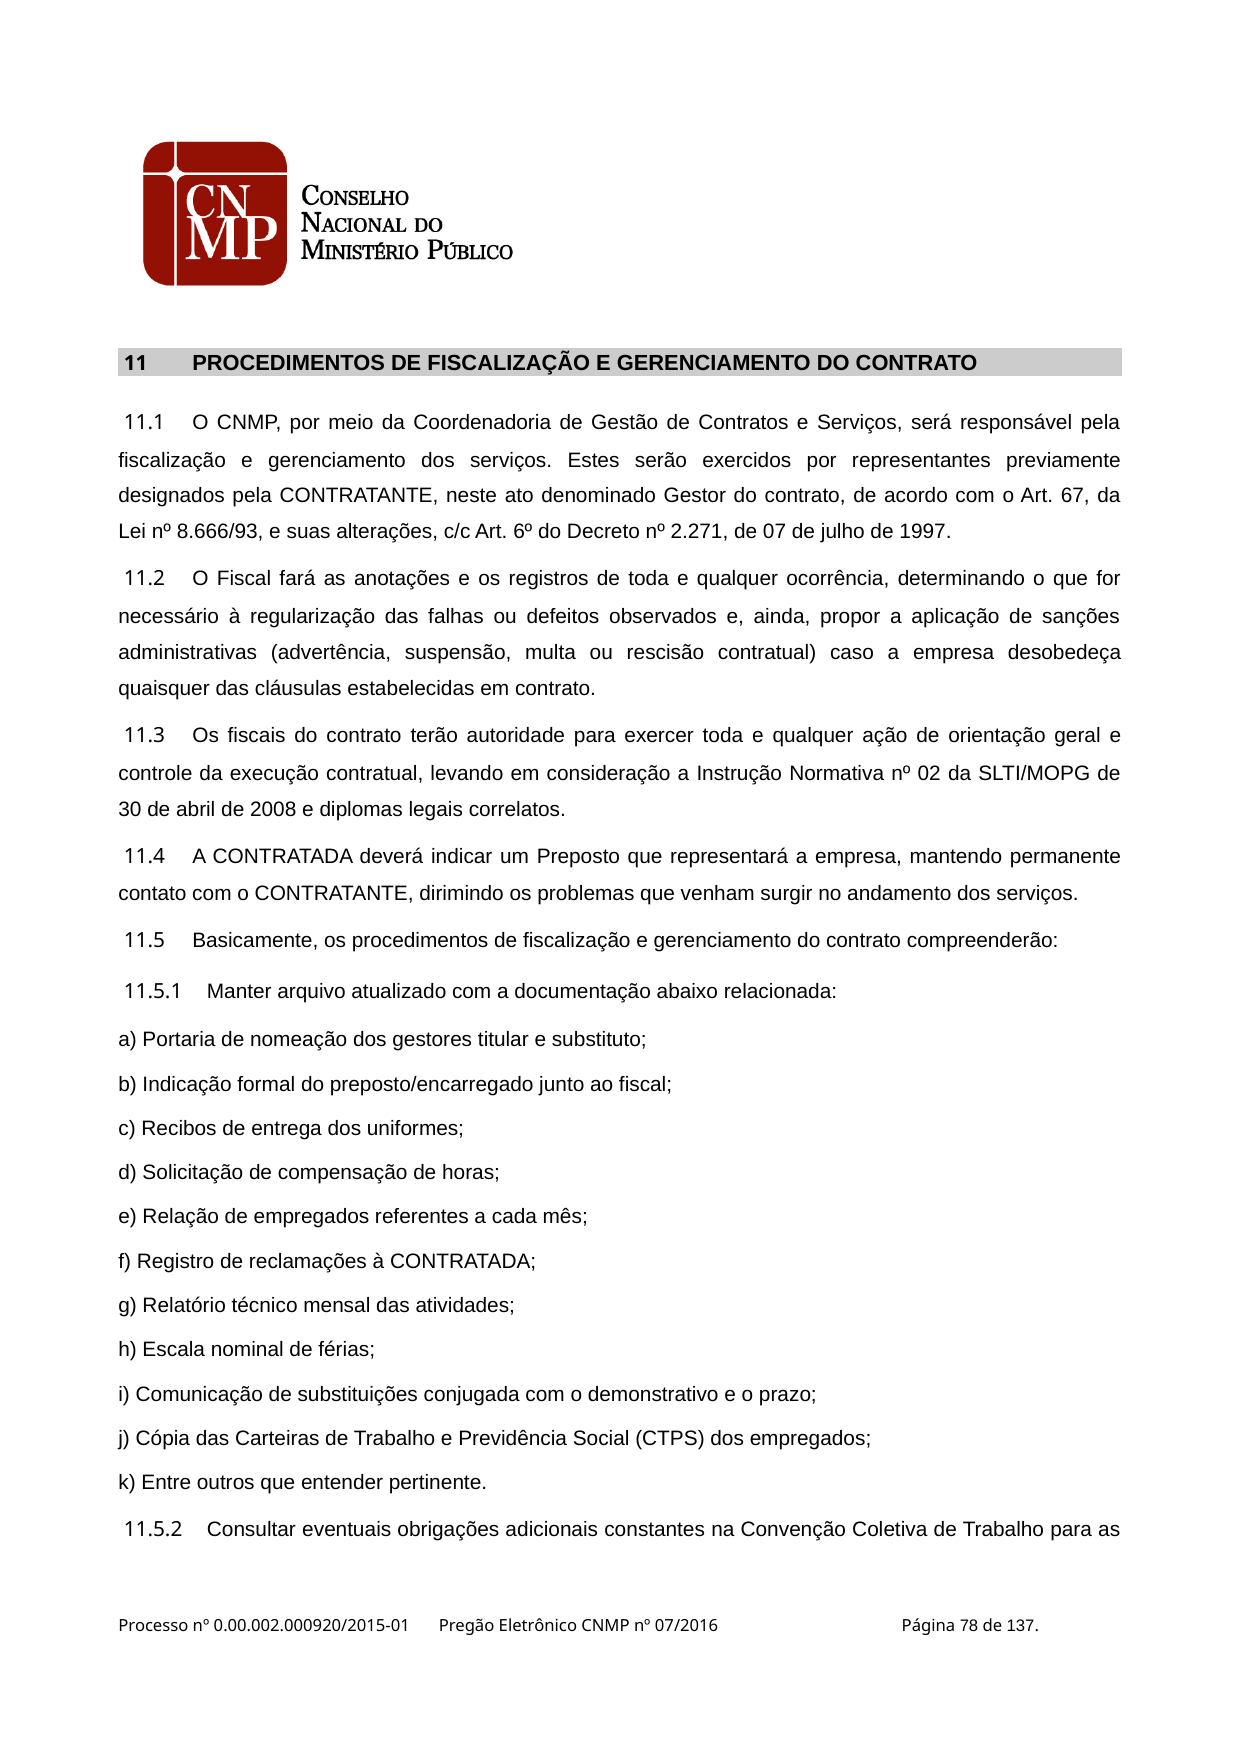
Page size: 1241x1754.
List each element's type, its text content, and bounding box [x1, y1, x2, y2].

list Basicamente, os procedimentos de fiscalização e gerenciamento do contrato compreenderão: [118, 925, 1122, 954]
list A CONTRATADA deverá indicar um Preposto que representará a empresa, mantendo permanente contato com o CONTRATANTE, dirimindo os problemas que venham surgir no andamento dos serviços. [118, 841, 1122, 905]
list O CNMP, por meio da Coordenadoria de Gestão de Contratos e Serviços, será responsável pela fiscalização e gerenciamento dos serviços. Estes serão exercidos por representantes previamente designados pela CONTRATANTE, neste ato denominado Gestor do contrato, de acordo com o Art. 67, da Lei nº 8.666/93, e suas alterações, c/c Art. 6º do Decreto nº 2.271, de 07 de julho de 1997. [118, 407, 1122, 543]
list O Fiscal fará as anotações e os registros de toda e qualquer ocorrência, determinando o que for necessário à regularização das falhas ou defeitos observados e, ainda, propor a aplicação de sanções administrativas (advertência, suspensão, multa ou rescisão contratual) caso a empresa desobedeça quaisquer das cláusulas estabelecidas em contrato. [118, 563, 1122, 700]
text f) Registro de reclamações à CONTRATADA; [118, 1249, 1122, 1273]
text d) Solicitação de compensação de horas; [118, 1160, 1122, 1184]
list Consultar eventuais obrigações adicionais constantes na Convenção Coletiva de Trabalho para as [118, 1514, 1122, 1543]
text k) Entre outros que entender pertinente. [118, 1470, 1122, 1494]
text c) Recibos de entrega dos uniformes; [118, 1116, 1122, 1140]
text b) Indicação formal do preposto/encarregado junto ao fiscal; [118, 1072, 1122, 1096]
text e) Relação de empregados referentes a cada mês; [118, 1204, 1122, 1228]
list Os fiscais do contrato terão autoridade para exercer toda e qualquer ação de orientação geral e controle da execução contratual, levando em consideração a Instrução Normativa nº 02 da SLTI/MOPG de 30 de abril de 2008 e diplomas legais correlatos. [118, 720, 1122, 820]
text a) Portaria de nomeação dos gestores titular e substituto; [118, 1027, 1122, 1051]
text h) Escala nominal de férias; [118, 1337, 1122, 1361]
subtitle PROCEDIMENTOS DE FISCALIZAÇÃO E GERENCIAMENTO DO CONTRATO [118, 348, 1122, 376]
text i) Comunicação de substituições conjugada com o demonstrativo e o prazo; [118, 1381, 1122, 1405]
list Manter arquivo atualizado com a documentação abaixo relacionada: [118, 976, 1122, 1005]
picture [118, 118, 529, 308]
text j) Cópia das Carteiras de Trabalho e Previdência Social (CTPS) dos empregados; [118, 1426, 1122, 1450]
text g) Relatório técnico mensal das atividades; [118, 1293, 1122, 1317]
